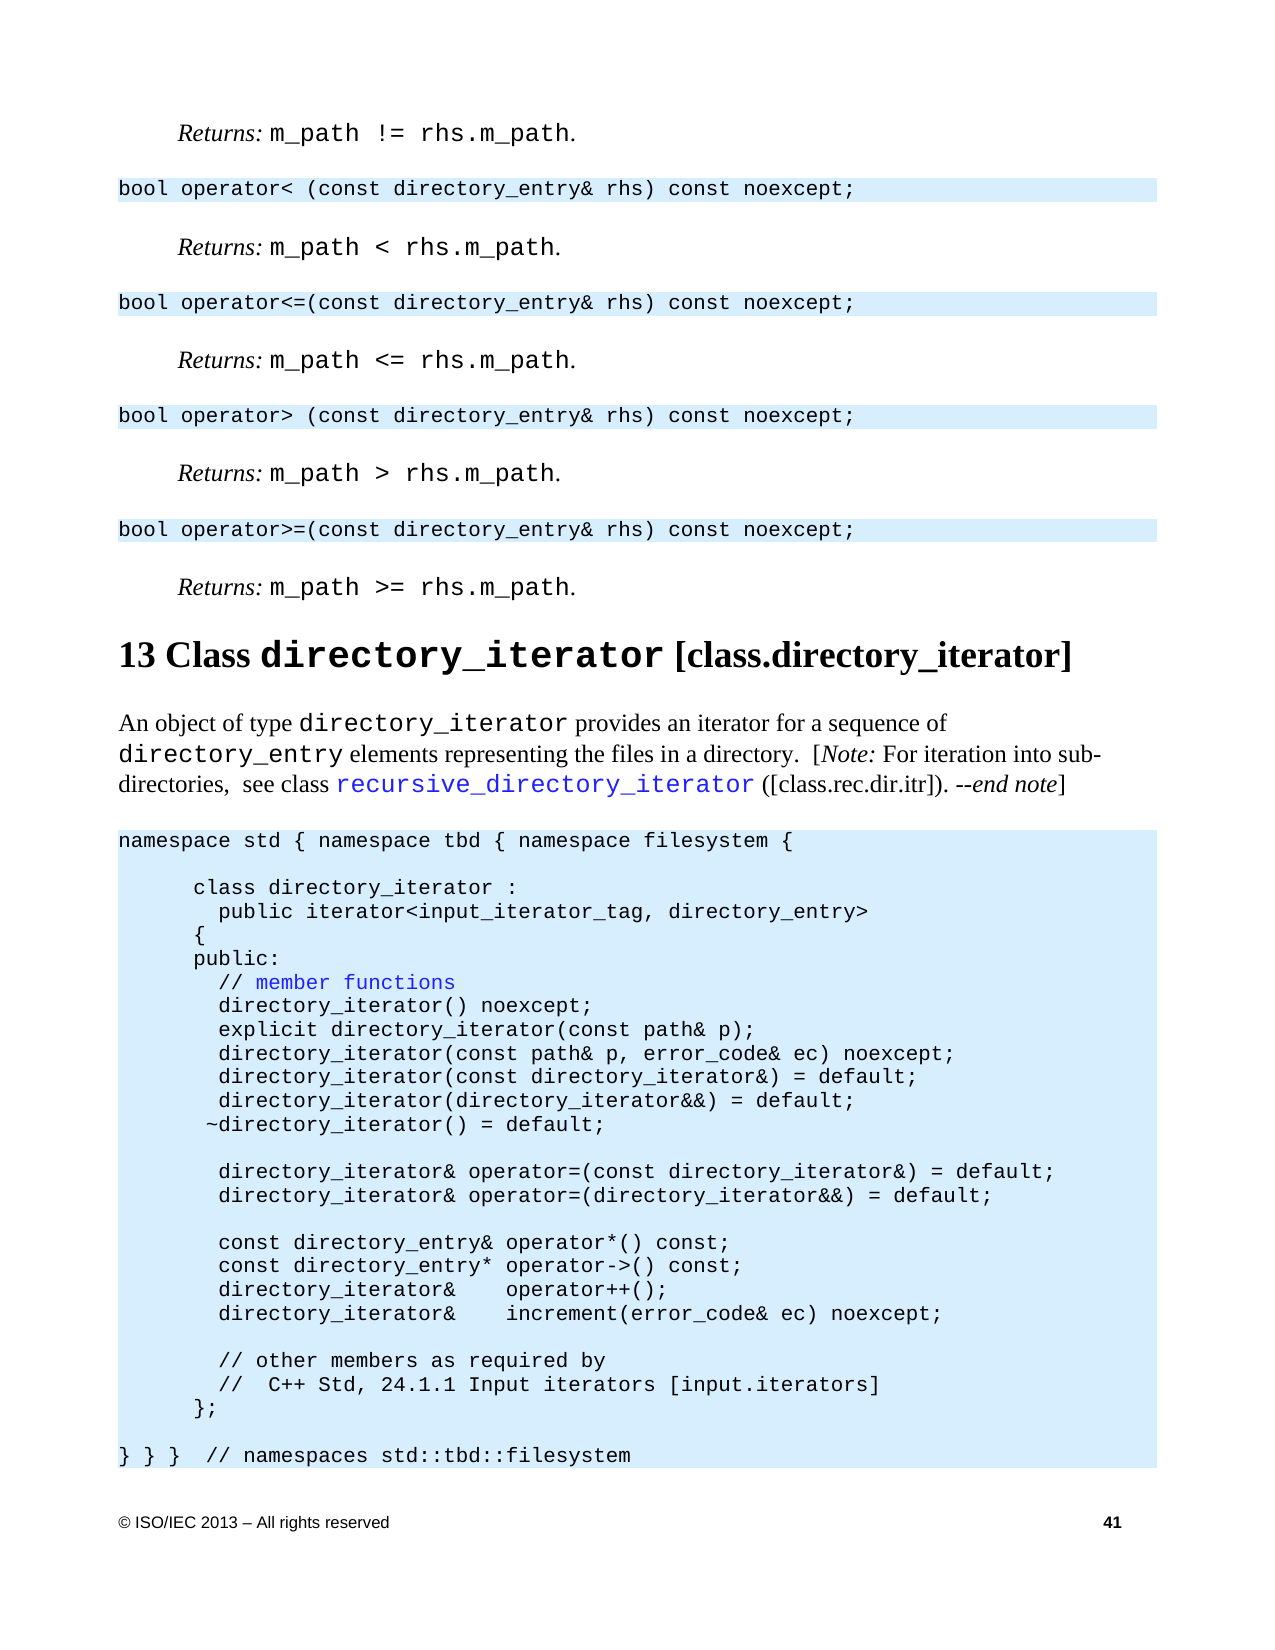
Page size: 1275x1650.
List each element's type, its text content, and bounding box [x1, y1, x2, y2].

text Returns: m_path != rhs.m_path. [177, 118, 1098, 149]
text // other members as required by [118, 1350, 1157, 1374]
text public iterator<input_iterator_tag, directory_entry> [118, 901, 1157, 924]
text directory_iterator& operator=(const directory_iterator&) = default; [118, 1161, 1157, 1184]
text bool operator<=(const directory_entry& rhs) const noexcept; [118, 292, 1157, 316]
text } } } // namespaces std::tbd::filesystem [118, 1445, 1157, 1468]
text const directory_entry& operator*() const; [118, 1232, 1157, 1256]
text class directory_iterator : [118, 877, 1157, 901]
text }; [118, 1397, 1157, 1421]
text ~directory_iterator() = default; [118, 1114, 1157, 1137]
text // member functions [118, 972, 1157, 995]
text { [118, 924, 1157, 948]
text directory_iterator() noexcept; [118, 995, 1157, 1019]
text Returns: m_path > rhs.m_path. [177, 458, 1098, 489]
text public: [118, 948, 1157, 972]
text explicit directory_iterator(const path& p); [118, 1019, 1157, 1043]
text bool operator< (const directory_entry& rhs) const noexcept; [118, 178, 1157, 202]
text Returns: m_path < rhs.m_path. [177, 232, 1098, 262]
text directory_iterator(const path& p, error_code& ec) noexcept; [118, 1043, 1157, 1066]
text An object of type directory_iterator provides an iterator for a sequence of directory_entry elements representing the files in a directory. [Note: For iteration into sub-directories, see class recursive_directory_iterator ([class.rec.dir.itr]). --end note] [118, 708, 1157, 800]
text bool operator> (const directory_entry& rhs) const noexcept; [118, 405, 1157, 429]
text directory_iterator(const directory_iterator&) = default; [118, 1066, 1157, 1090]
text const directory_entry* operator->() const; [118, 1256, 1157, 1279]
text directory_iterator& operator=(directory_iterator&&) = default; [118, 1184, 1157, 1208]
text directory_iterator(directory_iterator&&) = default; [118, 1090, 1157, 1114]
text directory_iterator& increment(error_code& ec) noexcept; [118, 1303, 1157, 1326]
text bool operator>=(const directory_entry& rhs) const noexcept; [118, 519, 1157, 542]
subtitle 13 Class directory_iterator [class.directory_iterator] [118, 632, 1157, 678]
text Returns: m_path >= rhs.m_path. [177, 572, 1098, 603]
text // C++ Std, 24.1.1 Input iterators [input.iterators] [118, 1374, 1157, 1397]
text directory_iterator& operator++(); [118, 1279, 1157, 1303]
text Returns: m_path <= rhs.m_path. [177, 345, 1098, 376]
text namespace std { namespace tbd { namespace filesystem { [118, 830, 1157, 853]
